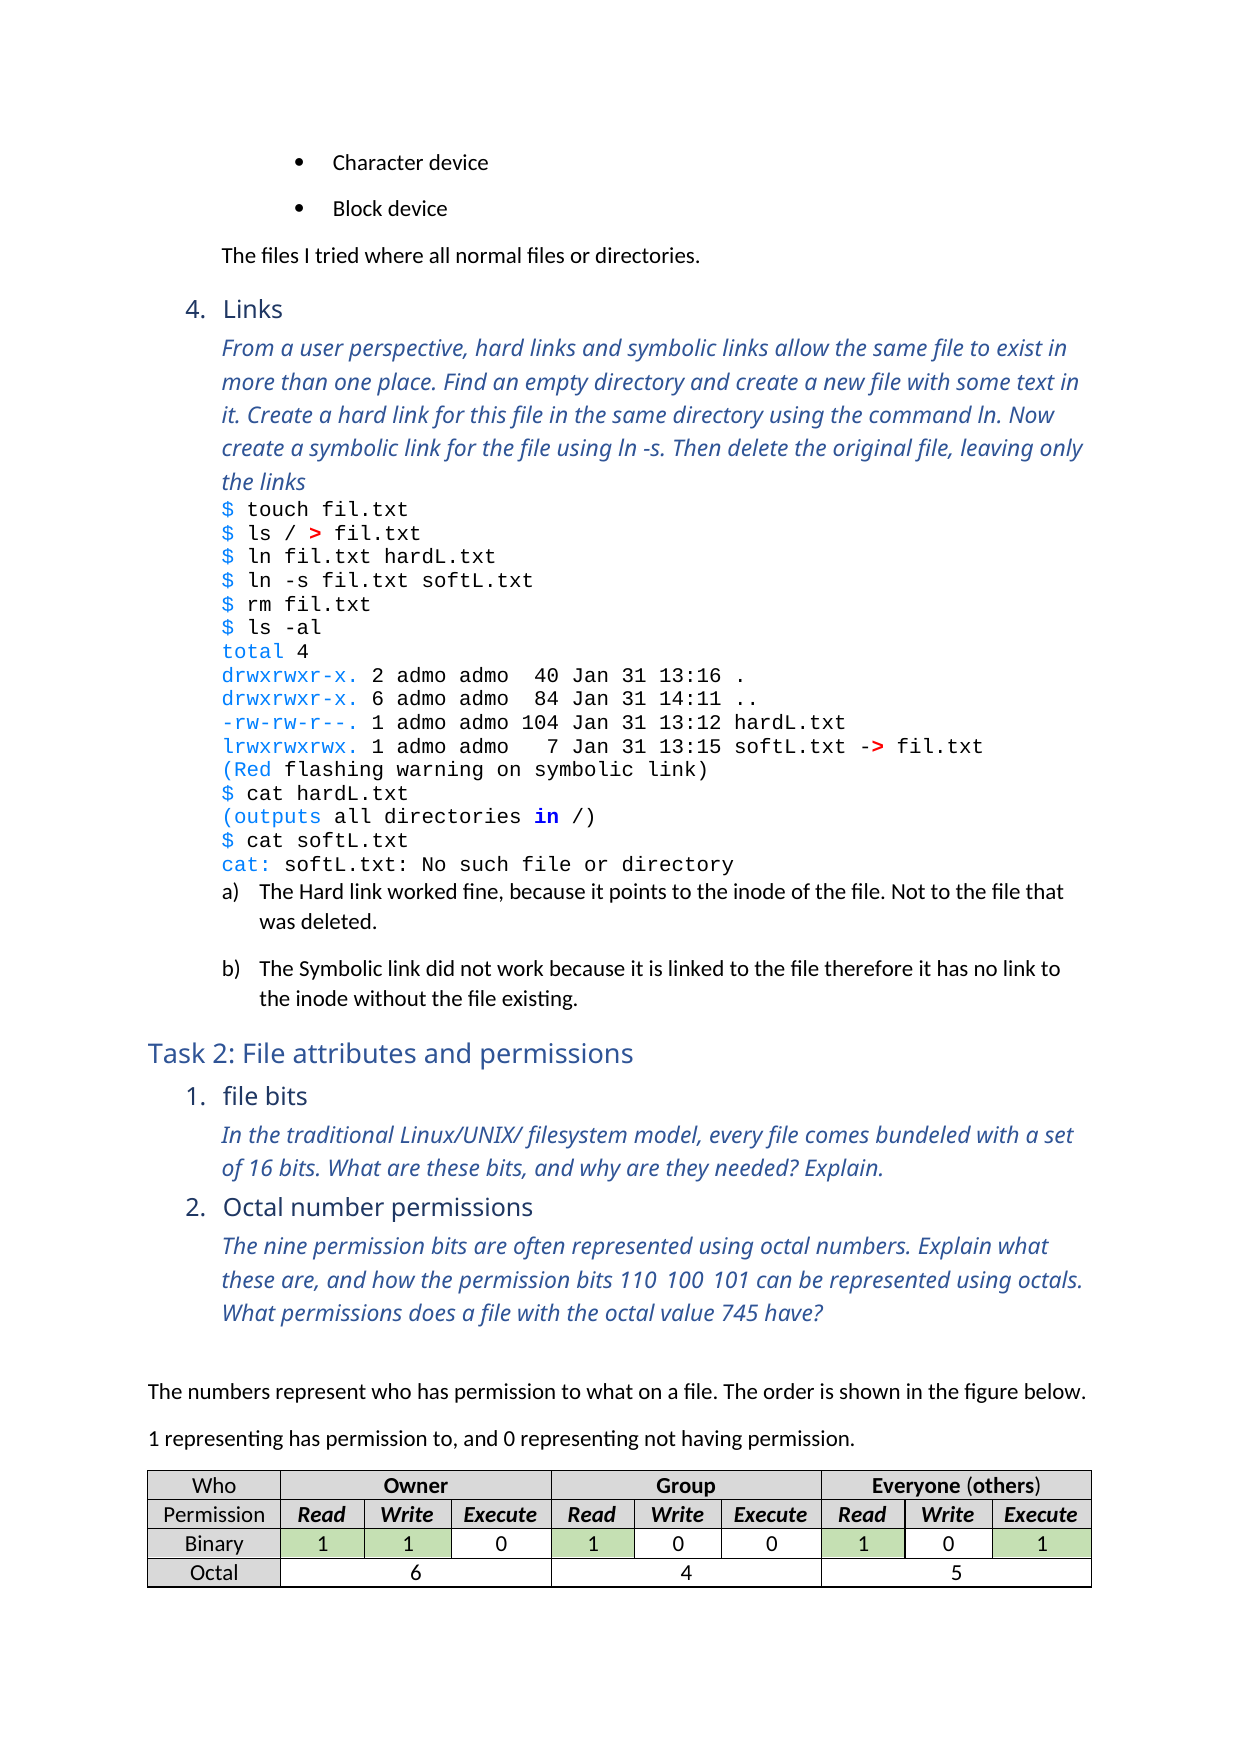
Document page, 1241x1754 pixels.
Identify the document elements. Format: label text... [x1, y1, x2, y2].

table_cell Octal [148, 1559, 280, 1586]
text $ ln fil.txt hardL.txt [221, 546, 1093, 570]
text cat: softL.txt: No such file or directory [221, 854, 1093, 877]
table_header Everyone (others) [822, 1471, 1091, 1499]
table_cell Permission [148, 1500, 280, 1528]
list Block device [295, 194, 1093, 222]
table_cell 4 [552, 1559, 821, 1586]
text $ cat hardL.txt [221, 783, 1093, 807]
subtitle The nine permission bits are often represented using octal numbers. Explain what these are, and how the permission bits 110 100 101 can be represented using octals. What permissions does a file with the octal value 745 have? [221, 1230, 1093, 1328]
subtitle file bits [185, 1078, 1093, 1112]
text total 4 [221, 641, 1093, 665]
list The Symbolic link did not work because it is linked to the file therefore it has no link to the inode without the file existing. [222, 954, 1093, 1012]
table_cell Read [822, 1500, 904, 1528]
list The Hard link worked fine, because it points to the inode of the file. Not to the file that was deleted. [222, 877, 1093, 935]
text $ touch fil.txt [221, 499, 1093, 523]
text $ cat softL.txt [221, 830, 1093, 854]
table_cell 1 [281, 1529, 364, 1557]
table_cell Execute [993, 1500, 1091, 1528]
table_cell 5 [822, 1559, 1091, 1586]
text $ ls / > fil.txt [221, 523, 1093, 546]
text The numbers represent who has permission to what on a file. The order is shown in the figure below. [148, 1377, 1093, 1405]
text -rw-rw-r--. 1 admo admo 104 Jan 31 13:12 hardL.txt [221, 712, 1093, 736]
table_cell Execute [722, 1500, 821, 1528]
text (outputs all directories in /) [221, 807, 1093, 830]
text drwxrwxr-x. 2 admo admo 40 Jan 31 13:16 . [221, 665, 1093, 688]
table_cell 0 [635, 1529, 721, 1557]
text (Red flashing warning on symbolic link) [221, 759, 1093, 783]
text $ rm fil.txt [221, 594, 1093, 617]
table_cell 1 [822, 1529, 904, 1557]
table_cell Write [906, 1500, 992, 1528]
text The files I tried where all normal files or directories. [221, 241, 1093, 269]
table_cell Write [635, 1500, 721, 1528]
table_cell Execute [452, 1500, 551, 1528]
subtitle Links [185, 291, 1093, 326]
text drwxrwxr-x. 6 admo admo 84 Jan 31 14:11 .. [221, 688, 1093, 712]
table_header Group [552, 1471, 821, 1499]
subtitle In the traditional Linux/UNIX/ filesystem model, every file comes bundeled with a set of 16 bits. What are these bits, and why are they needed? Explain. [221, 1119, 1093, 1183]
table_cell 1 [993, 1529, 1091, 1557]
subtitle Task 2: File attributes and permissions [148, 1034, 1093, 1071]
table_cell 1 [552, 1529, 634, 1557]
table_cell Write [365, 1500, 451, 1528]
table_cell 1 [365, 1529, 451, 1557]
table_cell 0 [452, 1529, 551, 1557]
table_header Owner [281, 1471, 551, 1499]
table_cell 0 [722, 1529, 821, 1557]
text $ ls -al [221, 617, 1093, 641]
table_cell 6 [281, 1559, 551, 1586]
table_cell Binary [148, 1529, 280, 1557]
table_cell 0 [906, 1529, 992, 1557]
table_header Who [148, 1471, 280, 1499]
table_cell Read [552, 1500, 634, 1528]
text lrwxrwxrwx. 1 admo admo 7 Jan 31 13:15 softL.txt -> fil.txt [221, 736, 1093, 759]
text 1 representing has permission to, and 0 representing not having permission. [148, 1424, 1093, 1452]
table_cell Read [281, 1500, 364, 1528]
subtitle Octal number permissions [185, 1190, 1093, 1224]
text $ ln -s fil.txt softL.txt [221, 570, 1093, 594]
subtitle From a user perspective, hard links and symbolic links allow the same file to exist in more than one place. Find an empty directory and create a new file with some text in it. Create a hard link for this file in the same directory using the command ln. Now create a symbolic link for the file using ln -s. Then delete the original file, leaving only the links [221, 332, 1093, 497]
list Character device [295, 148, 1093, 176]
